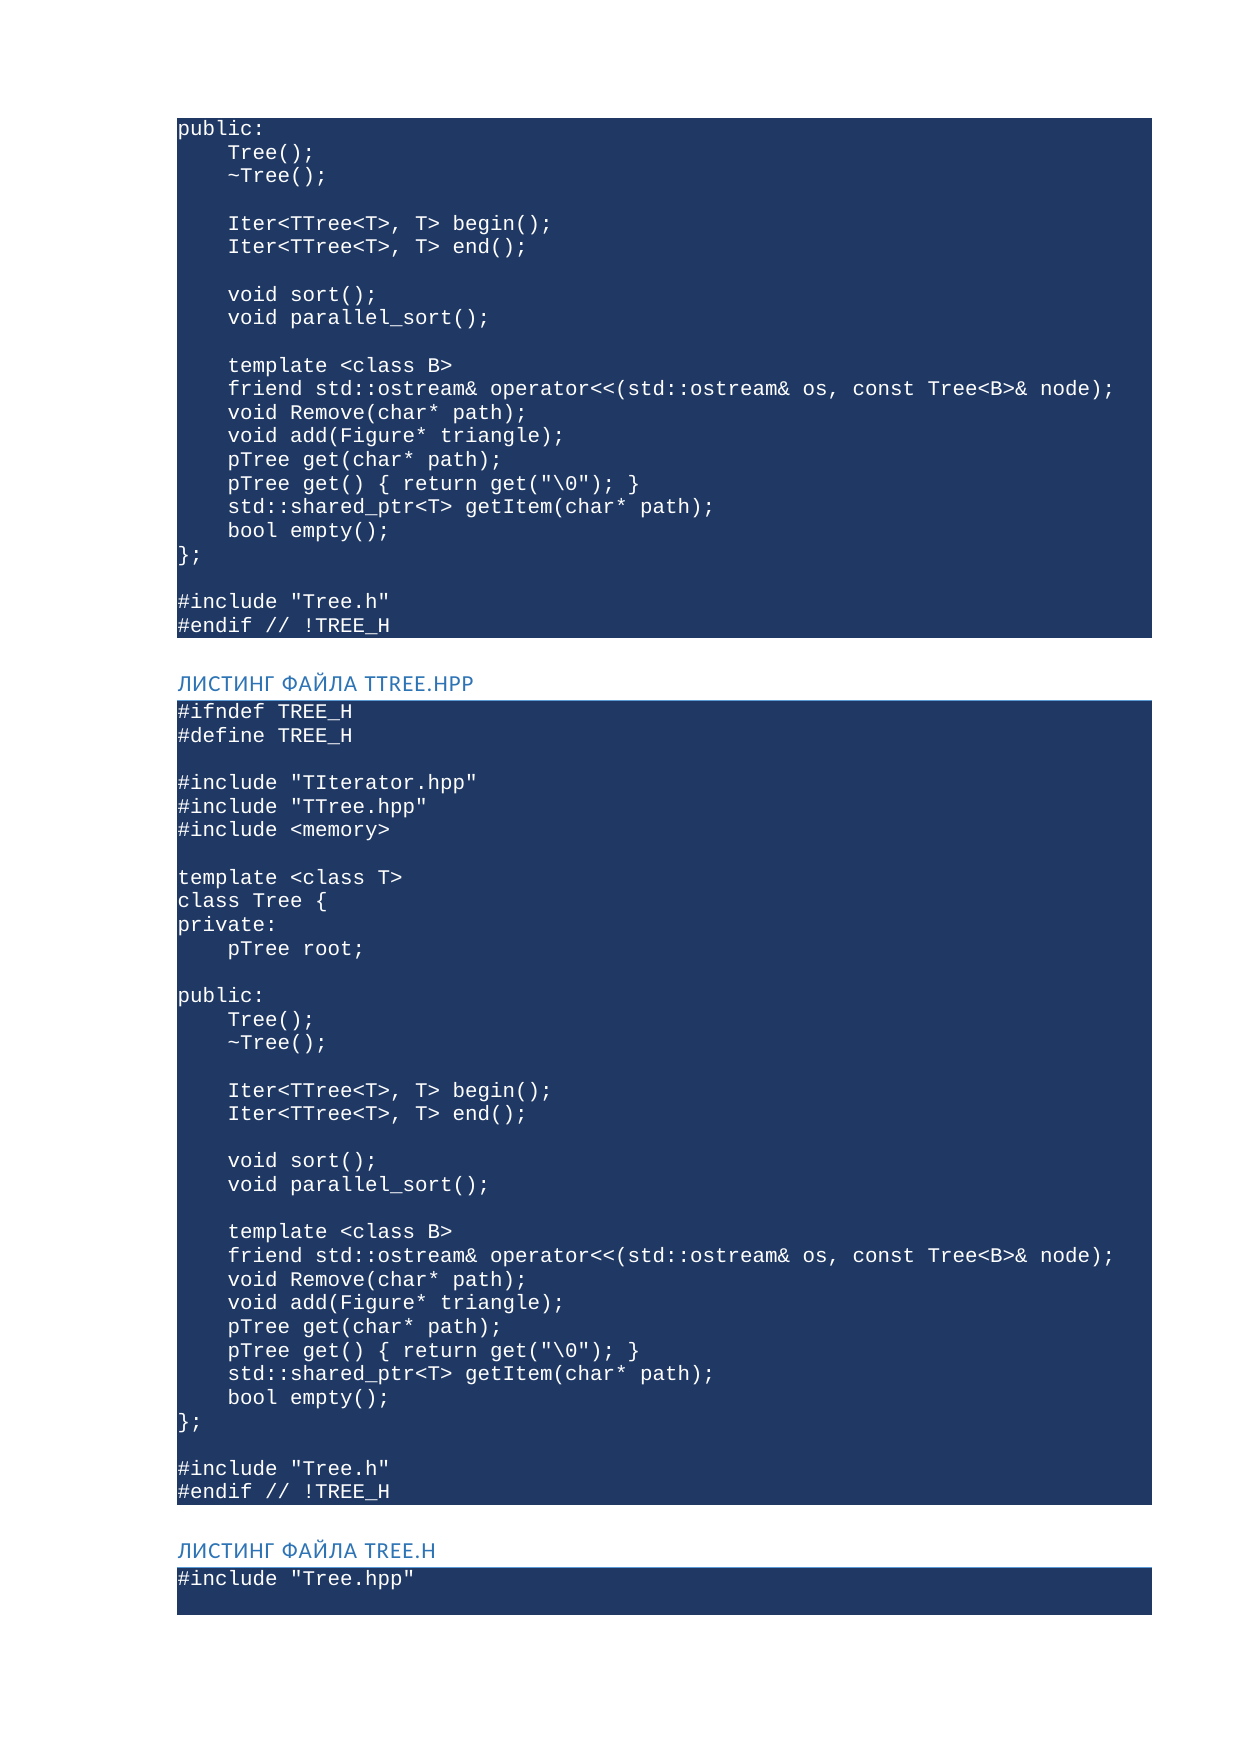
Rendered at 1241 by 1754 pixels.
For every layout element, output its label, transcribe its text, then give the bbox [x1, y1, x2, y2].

text #include "Tree.h" [177, 1458, 1152, 1482]
subtitle Листинг файла Tree.h [177, 1536, 1152, 1567]
text #include <memory> [177, 819, 1152, 843]
text friend std::ostream& operator<<(std::ostream& os, const Tree<B>& node); [177, 378, 1152, 402]
text template <class T> [177, 867, 1152, 890]
text #include "TTree.hpp" [177, 796, 1152, 819]
text #include "Tree.hpp" [177, 1568, 1152, 1592]
text pTree get(char* path); [177, 1316, 1152, 1340]
text pTree get() { return get("\0"); } [177, 473, 1152, 496]
text #include "Tree.h" [177, 591, 1152, 615]
text #endif // !TREE_H [177, 1482, 1152, 1505]
text public: [177, 985, 1152, 1009]
text void parallel_sort(); [177, 307, 1152, 331]
text ~Tree(); [177, 1032, 1152, 1056]
text #include "TIterator.hpp" [177, 772, 1152, 796]
text }; [177, 1411, 1152, 1434]
text ~Tree(); [177, 165, 1152, 189]
text void Remove(char* path); [177, 1269, 1152, 1292]
text template <class B> [177, 354, 1152, 378]
text Iter<TTree<T>, T> end(); [177, 1103, 1152, 1127]
text bool empty(); [177, 1387, 1152, 1411]
subtitle Листинг файла Ttree.hpp [177, 669, 1152, 700]
text template <class B> [177, 1221, 1152, 1245]
text friend std::ostream& operator<<(std::ostream& os, const Tree<B>& node); [177, 1245, 1152, 1269]
text Tree(); [177, 142, 1152, 165]
text Iter<TTree<T>, T> begin(); [177, 1079, 1152, 1103]
text bool empty(); [177, 520, 1152, 544]
text public: [177, 118, 1152, 142]
text void add(Figure* triangle); [177, 426, 1152, 449]
text Iter<TTree<T>, T> begin(); [177, 213, 1152, 236]
text }; [177, 544, 1152, 567]
text std::shared_ptr<T> getItem(char* path); [177, 496, 1152, 520]
text void sort(); [177, 284, 1152, 307]
text Iter<TTree<T>, T> end(); [177, 236, 1152, 260]
text #ifndef TREE_H [177, 701, 1152, 725]
text #endif // !TREE_H [177, 615, 1152, 638]
text void parallel_sort(); [177, 1174, 1152, 1198]
text pTree root; [177, 938, 1152, 961]
text void sort(); [177, 1151, 1152, 1174]
text pTree get() { return get("\0"); } [177, 1340, 1152, 1363]
text std::shared_ptr<T> getItem(char* path); [177, 1363, 1152, 1387]
text pTree get(char* path); [177, 449, 1152, 473]
text #define TREE_H [177, 725, 1152, 748]
text void add(Figure* triangle); [177, 1292, 1152, 1316]
text void Remove(char* path); [177, 402, 1152, 426]
text Tree(); [177, 1009, 1152, 1032]
text private: [177, 914, 1152, 938]
text class Tree { [177, 890, 1152, 914]
